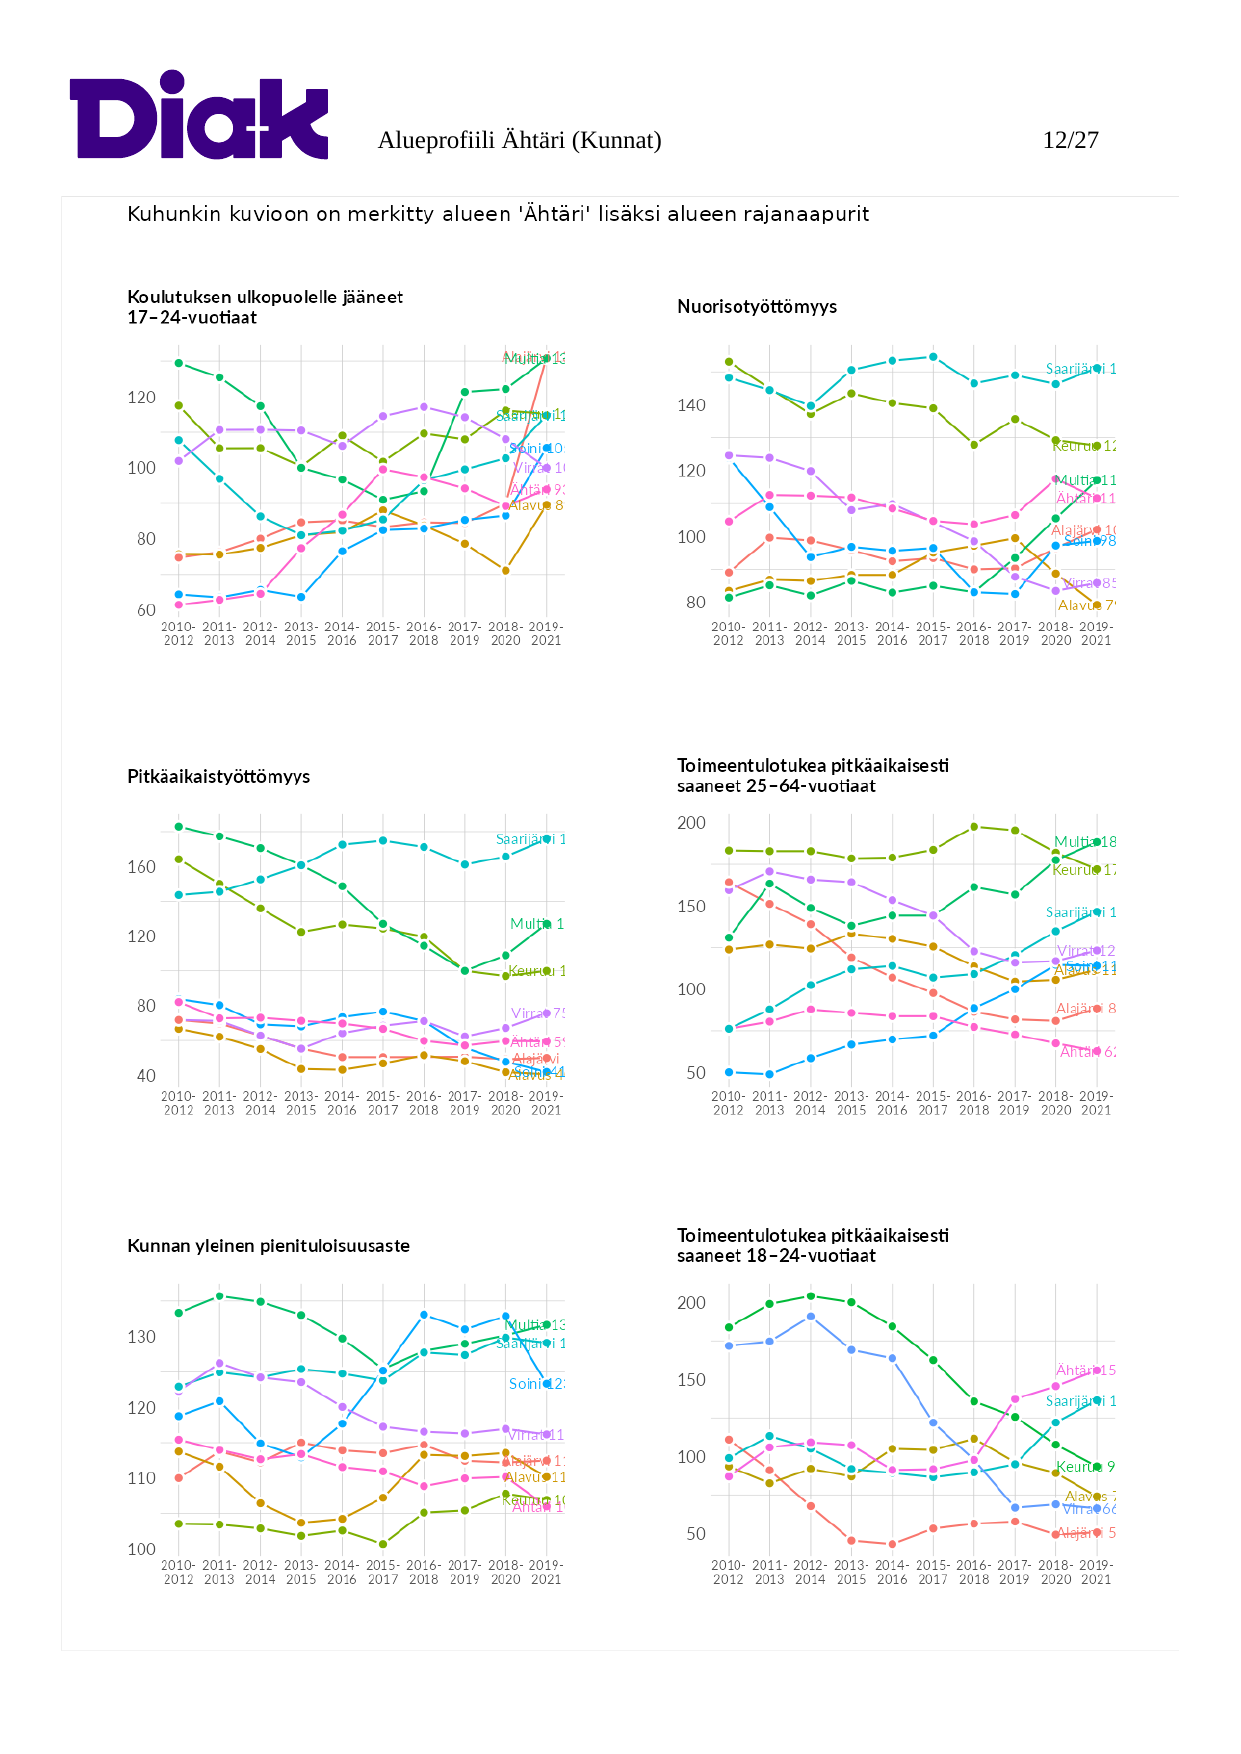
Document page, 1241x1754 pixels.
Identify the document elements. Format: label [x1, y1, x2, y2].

picture [61, 196, 1179, 1651]
